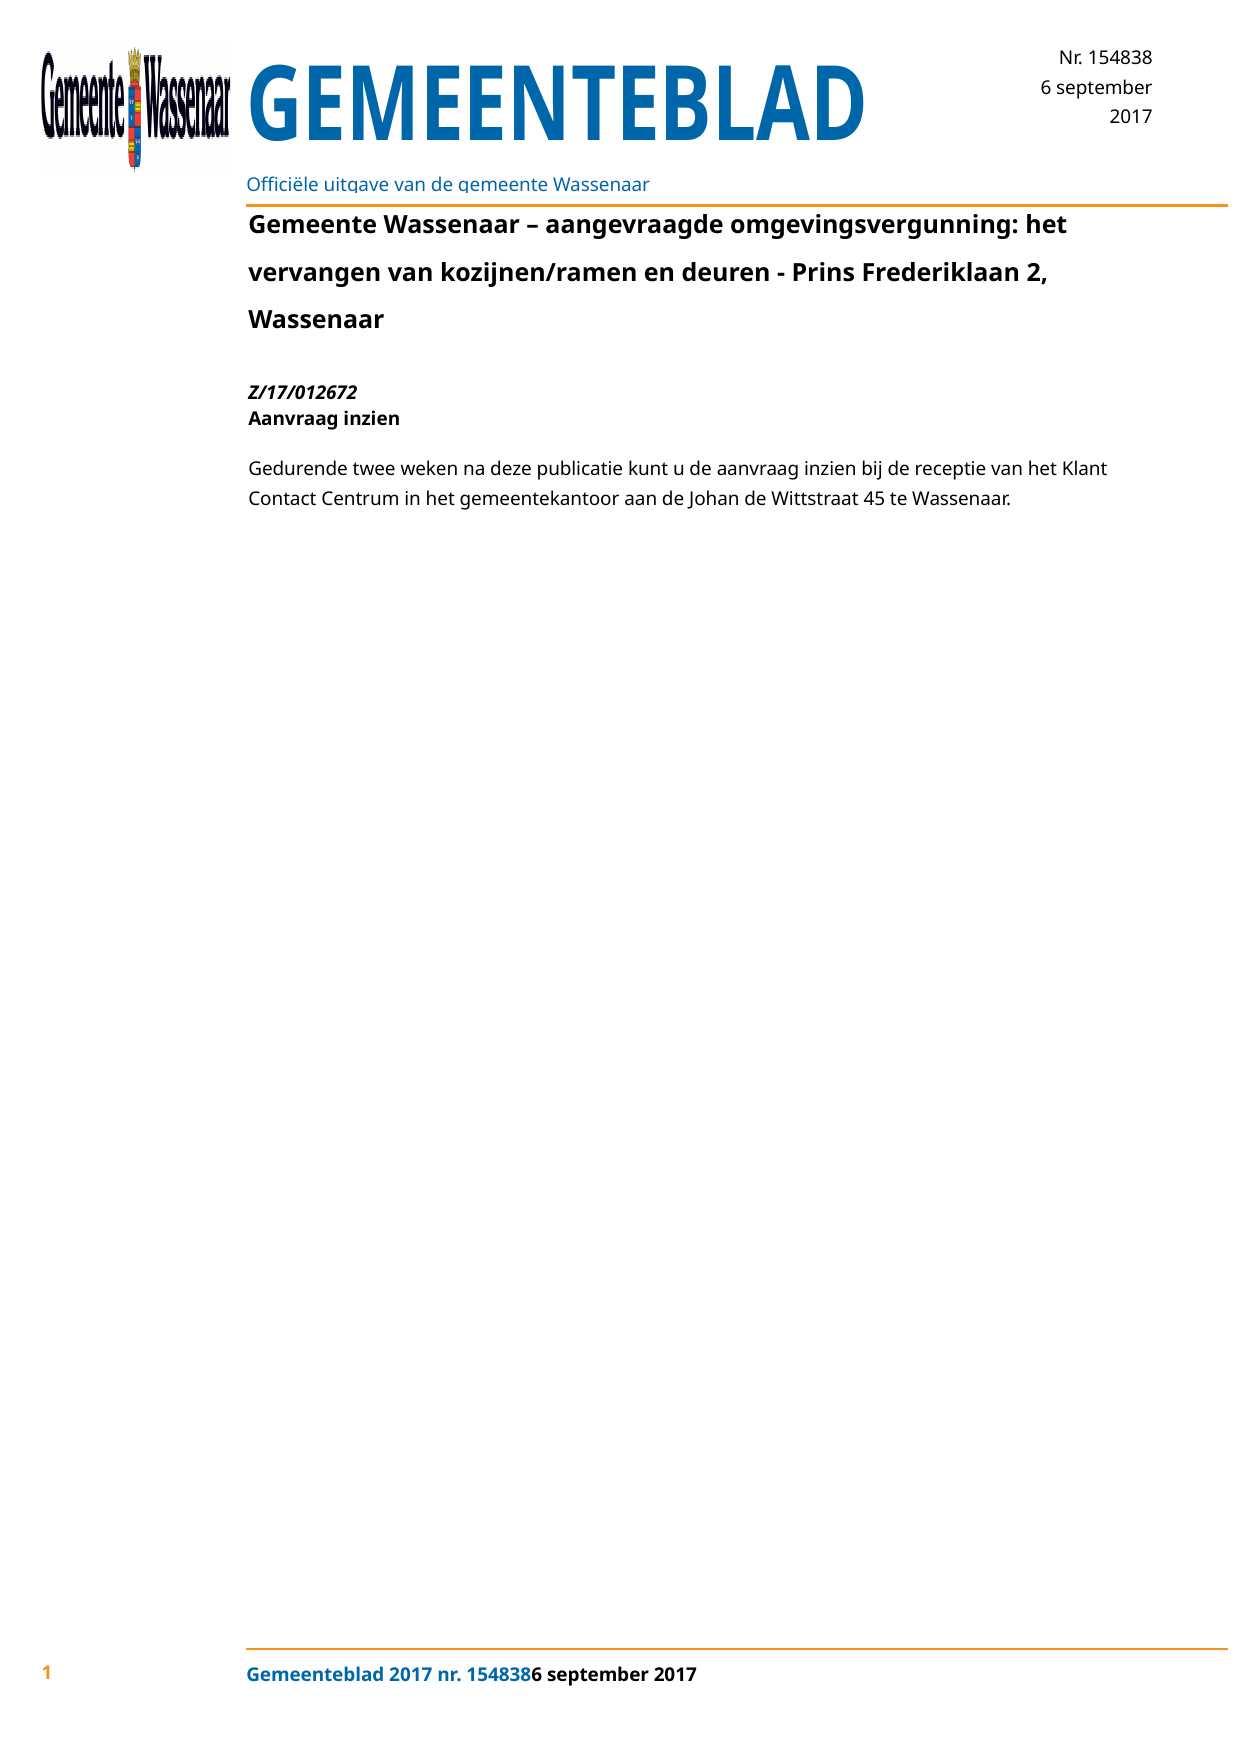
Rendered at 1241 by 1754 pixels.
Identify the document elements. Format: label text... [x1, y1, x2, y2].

text Z/17/012672 [248, 379, 1152, 405]
text Aanvraag inzien [248, 405, 1152, 431]
text Gedurende twee weken na deze publicatie kunt u de aanvraag inzien bij de receptie van het Klant Contact Centrum in het gemeentekantoor aan de Johan de Wittstraat 45 te Wassenaar. [248, 455, 1152, 511]
text Gemeente Wassenaar – aangevraagde omgevingsvergunning: het vervangen van kozijnen/ramen en deuren - Prins Frederiklaan 2, Wassenaar [248, 207, 1152, 336]
picture [41, 47, 231, 172]
